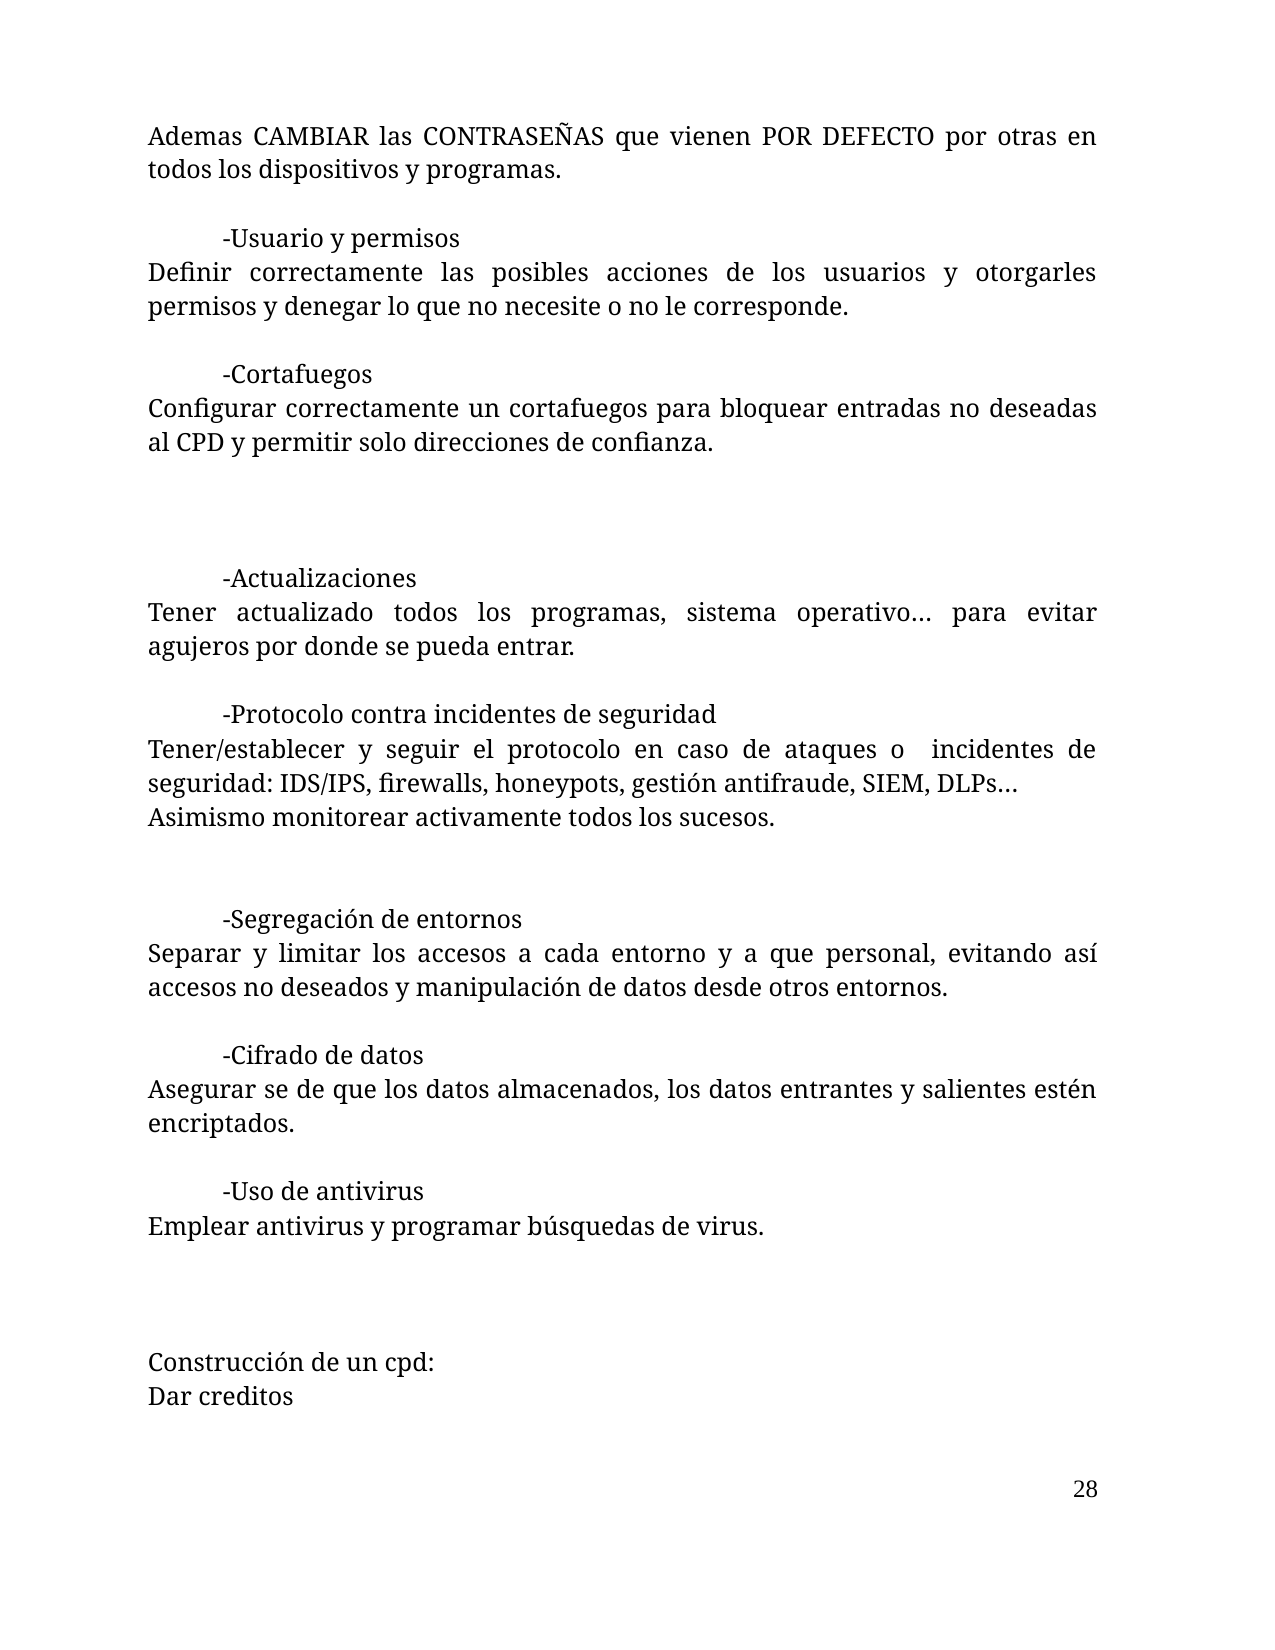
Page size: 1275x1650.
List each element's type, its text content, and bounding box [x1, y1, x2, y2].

text Tener/establecer y seguir el protocolo en caso de ataques o incidentes de seguridad: IDS/IPS, firewalls, honeypots, gestión antifraude, SIEM, DLPs… [148, 731, 1098, 799]
text Asimismo monitorear activamente todos los sucesos. [148, 799, 1098, 833]
text Separar y limitar los accesos a cada entorno y a que personal, evitando así accesos no deseados y manipulación de datos desde otros entornos. [148, 936, 1098, 1004]
text -Cifrado de datos [148, 1038, 1098, 1072]
text Asegurar se de que los datos almacenados, los datos entrantes y salientes estén encriptados. [148, 1072, 1098, 1140]
text -Protocolo contra incidentes de seguridad [148, 697, 1098, 731]
text Dar creditos [148, 1378, 1098, 1412]
text -Actualizaciones [148, 561, 1098, 595]
text -Uso de antivirus [148, 1174, 1098, 1208]
text -Usuario y permisos [148, 220, 1098, 254]
text Tener actualizado todos los programas, sistema operativo… para evitar agujeros por donde se pueda entrar. [148, 595, 1098, 663]
text Construcción de un cpd: [148, 1344, 1098, 1378]
text Ademas CAMBIAR las CONTRASEÑAS que vienen POR DEFECTO por otras en todos los dispositivos y programas. [148, 118, 1098, 186]
text Configurar correctamente un cortafuegos para bloquear entradas no deseadas al CPD y permitir solo direcciones de confianza. [148, 391, 1098, 459]
text -Segregación de entornos [148, 902, 1098, 936]
text -Cortafuegos [148, 357, 1098, 391]
text Emplear antivirus y programar búsquedas de virus. [148, 1208, 1098, 1242]
text Definir correctamente las posibles acciones de los usuarios y otorgarles permisos y denegar lo que no necesite o no le corresponde. [148, 254, 1098, 322]
